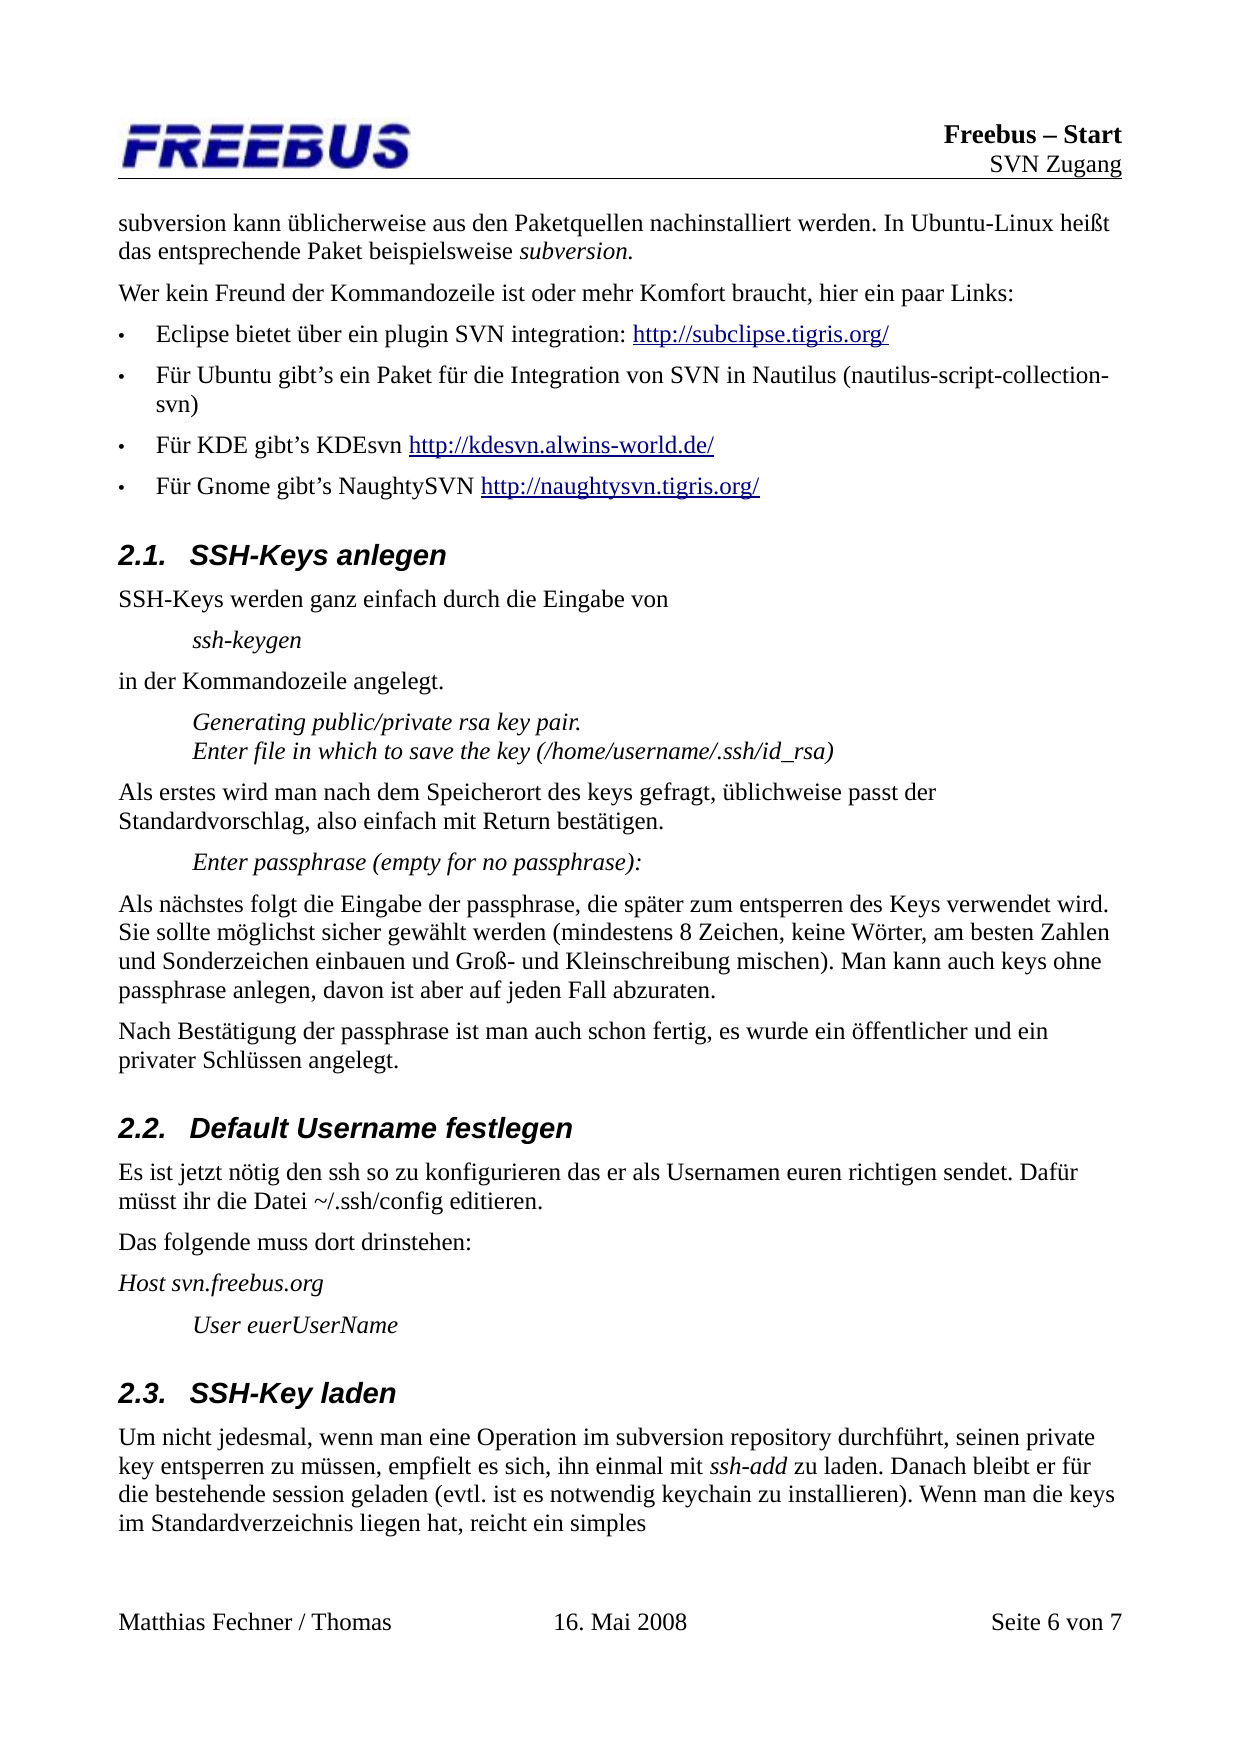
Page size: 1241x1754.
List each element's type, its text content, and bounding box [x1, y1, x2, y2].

picture [118, 118, 411, 172]
text Nach Bestätigung der passphrase ist man auch schon fertig, es wurde ein öffentlicher und ein privater Schlüssen angelegt. [118, 1016, 1122, 1074]
text Es ist jetzt nötig den ssh so zu konfigurieren das er als Usernamen euren richtigen sendet. Dafür müsst ihr die Datei ~/.ssh/config editieren. [118, 1157, 1122, 1215]
text Wer kein Freund der Kommandozeile ist oder mehr Komfort braucht, hier ein paar Links: [118, 278, 1122, 306]
text SSH-Keys werden ganz einfach durch die Eingabe von [118, 584, 1122, 612]
text Host svn.freebus.org [118, 1268, 1122, 1297]
text User euerUserName [118, 1310, 1122, 1338]
list Für KDE gibt’s KDEsvn http://kdesvn.alwins-world.de/ [118, 430, 1122, 459]
text Als nächstes folgt die Eingabe der passphrase, die später zum entsperren des Keys verwendet wird. Sie sollte möglichst sicher gewählt werden (mindestens 8 Zeichen, keine Wörter, am besten Zahlen und Sonderzeichen einbauen und Groß- und Kleinschreibung mischen). Man kann auch keys ohne passphrase anlegen, davon ist aber auf jeden Fall abzuraten. [118, 889, 1122, 1004]
text Um nicht jedesmal, wenn man eine Operation im subversion repository durchführt, seinen private key entsperren zu müssen, empfielt es sich, ihn einmal mit ssh-add zu laden. Danach bleibt er für die bestehende session geladen (evtl. ist es notwendig keychain zu installieren). Wenn man die keys im Standardverzeichnis liegen hat, reicht ein simples [118, 1422, 1122, 1537]
list Für Gnome gibt’s NaughtySVN http://naughtysvn.tigris.org/ [118, 471, 1122, 500]
subtitle SSH-Keys anlegen [118, 538, 1122, 571]
subtitle SSH-Key laden [118, 1376, 1122, 1409]
text in der Kommandozeile angelegt. [118, 666, 1122, 695]
subtitle Default Username festlegen [118, 1111, 1122, 1145]
text Als erstes wird man nach dem Speicherort des keys gefragt, üblichweise passt der Standardvorschlag, also einfach mit Return bestätigen. [118, 777, 1122, 835]
list Eclipse bietet über ein plugin SVN integration: http://subclipse.tigris.org/ [118, 319, 1122, 348]
list Für Ubuntu gibt’s ein Paket für die Integration von SVN in Nautilus (nautilus-script-collection-svn) [118, 360, 1122, 418]
text Enter file in which to save the key (/home/username/.ssh/id_rsa) [118, 736, 1122, 765]
text subversion kann üblicherweise aus den Paketquellen nachinstalliert werden. In Ubuntu-Linux heißt das entsprechende Paket beispielsweise subversion. [118, 208, 1122, 265]
text Das folgende muss dort drinstehen: [118, 1227, 1122, 1256]
text ssh-keygen [118, 625, 1122, 654]
text Enter passphrase (empty for no passphrase): [118, 847, 1122, 876]
text Generating public/private rsa key pair. [118, 707, 1122, 736]
